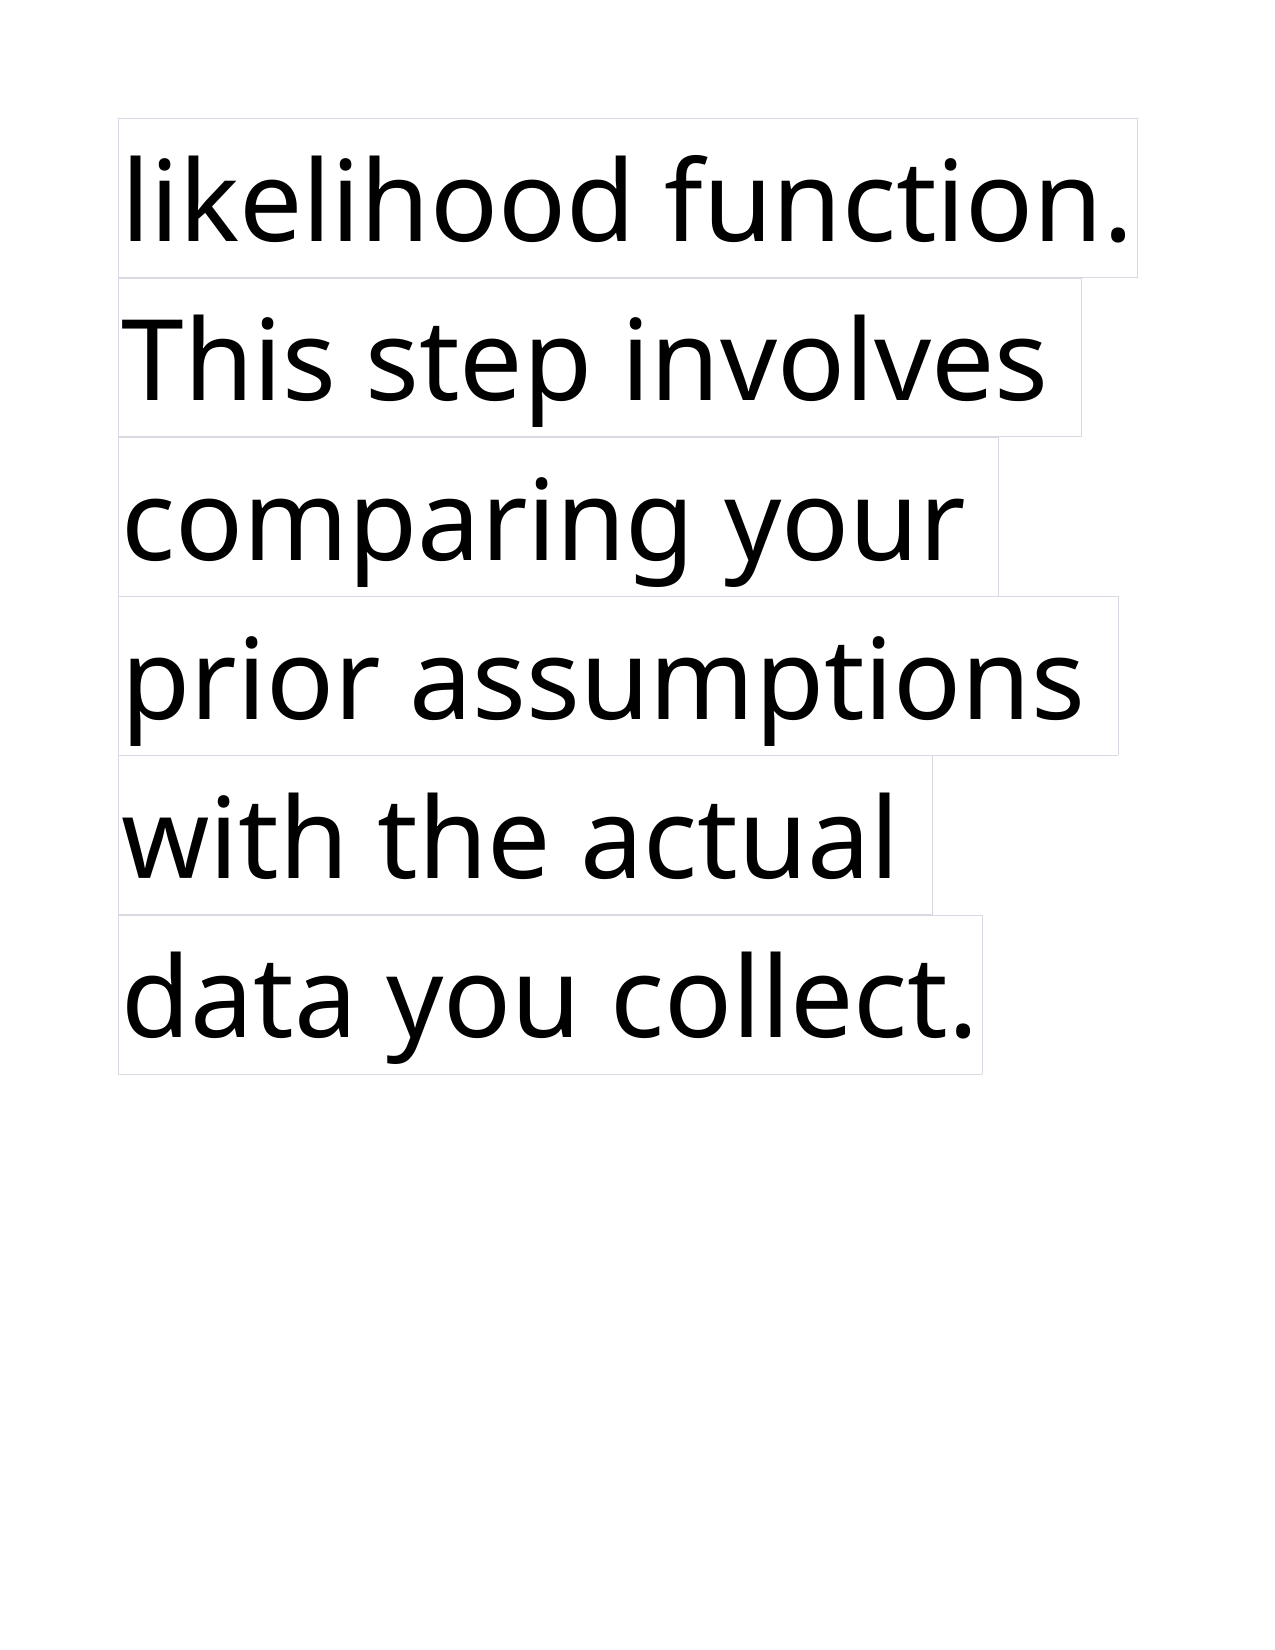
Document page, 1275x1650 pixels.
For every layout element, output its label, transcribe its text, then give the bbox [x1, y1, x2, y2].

text likelihood function. This step involves comparing your prior assumptions with the actual data you collect. [119, 118, 1157, 1074]
